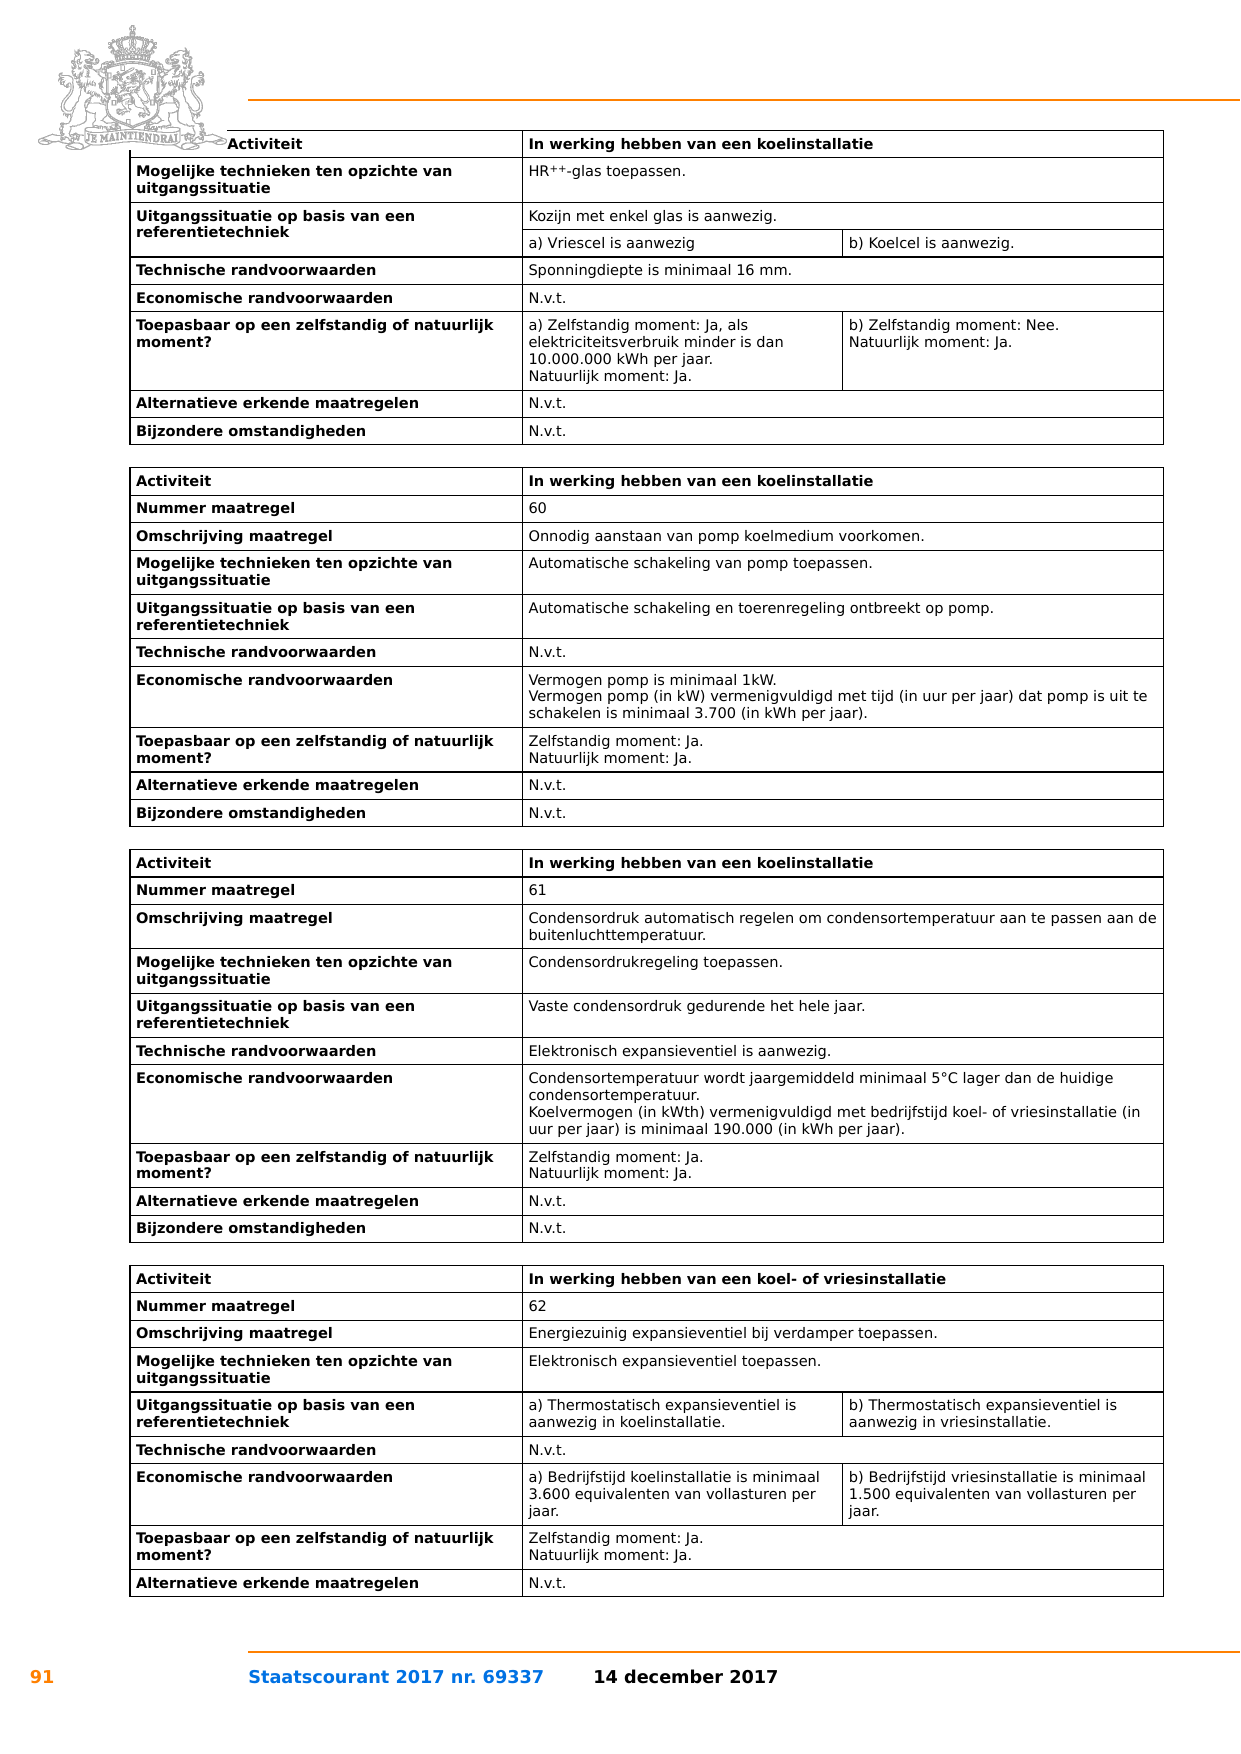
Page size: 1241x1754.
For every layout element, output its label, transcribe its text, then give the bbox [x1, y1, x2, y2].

table_header Activiteit [131, 468, 522, 495]
table_cell a) Thermostatisch expansieventiel is aanwezig in koelinstallatie. [523, 1393, 842, 1436]
table_header Activiteit [131, 1266, 522, 1292]
table_cell 61 [523, 878, 1163, 904]
table_cell b) Bedrijfstijd vriesinstallatie is minimaal 1.500 equivalenten van vollasturen per jaar. [843, 1464, 1163, 1524]
table_cell N.v.t. [523, 391, 1163, 417]
table_cell a) Zelfstandig moment: Ja, als elektriciteitsverbruik minder is dan 10.000.000 kWh per jaar. Natuurlijk moment: Ja. [523, 312, 842, 389]
table_cell Sponningdiepte is minimaal 16 mm. [523, 258, 1163, 284]
table_cell Condensordruk automatisch regelen om condensortemperatuur aan te passen aan de buitenluchttemperatuur. [523, 905, 1163, 948]
table_cell Omschrijving maatregel [131, 905, 522, 948]
table_cell a) Vriescel is aanwezig [523, 230, 842, 256]
table_cell Vermogen pomp is minimaal 1kW. Vermogen pomp (in kW) vermenigvuldigd met tijd (in uur per jaar) dat pomp is uit te schakelen is minimaal 3.700 (in kWh per jaar). [523, 667, 1163, 727]
table_header In werking hebben van een koelinstallatie [523, 131, 1163, 157]
table_cell b) Thermostatisch expansieventiel is aanwezig in vriesinstallatie. [843, 1393, 1163, 1436]
table_cell Economische randvoorwaarden [131, 667, 522, 727]
table_cell Economische randvoorwaarden [131, 1464, 522, 1524]
table_cell N.v.t. [523, 1216, 1163, 1242]
table_cell Vaste condensordruk gedurende het hele jaar. [523, 994, 1163, 1037]
table_header In werking hebben van een koel- of vriesinstallatie [523, 1266, 1163, 1292]
table_cell Mogelijke technieken ten opzichte van uitgangssituatie [131, 551, 522, 594]
table_cell Energiezuinig expansieventiel bij verdamper toepassen. [523, 1321, 1163, 1347]
table_cell Kozijn met enkel glas is aanwezig. [523, 203, 1163, 229]
table_cell N.v.t. [523, 639, 1163, 666]
table_cell Elektronisch expansieventiel is aanwezig. [523, 1038, 1163, 1064]
table_cell N.v.t. [523, 800, 1163, 826]
table_cell Alternatieve erkende maatregelen [131, 1188, 522, 1214]
table_header Activiteit [131, 131, 522, 157]
table_cell Mogelijke technieken ten opzichte van uitgangssituatie [131, 949, 522, 993]
table_cell N.v.t. [523, 1188, 1163, 1214]
table_cell Omschrijving maatregel [131, 523, 522, 549]
table_cell N.v.t. [523, 418, 1163, 444]
table_cell Automatische schakeling van pomp toepassen. [523, 551, 1163, 594]
table_cell Toepasbaar op een zelfstandig of natuurlijk moment? [131, 1526, 522, 1569]
table_cell Zelfstandig moment: Ja. Natuurlijk moment: Ja. [523, 1144, 1163, 1187]
table_cell Nummer maatregel [131, 1293, 522, 1319]
table_cell Uitgangssituatie op basis van een referentietechniek [131, 203, 522, 256]
table_cell Condensortemperatuur wordt jaargemiddeld minimaal 5°C lager dan de huidige condensortemperatuur. Koelvermogen (in kWth) vermenigvuldigd met bedrijfstijd koel- of vriesinstallatie (in uur per jaar) is minimaal 190.000 (in kWh per jaar). [523, 1065, 1163, 1143]
table_header Activiteit [131, 850, 522, 876]
table_cell Bijzondere omstandigheden [131, 418, 522, 444]
table_cell Zelfstandig moment: Ja. Natuurlijk moment: Ja. [523, 728, 1163, 771]
table_cell HR++-glas toepassen. [523, 158, 1163, 202]
table_cell b) Zelfstandig moment: Nee. Natuurlijk moment: Ja. [843, 312, 1163, 389]
table_cell Nummer maatregel [131, 496, 522, 522]
table_cell N.v.t. [523, 285, 1163, 311]
table_cell Alternatieve erkende maatregelen [131, 391, 522, 417]
table_cell N.v.t. [523, 1570, 1163, 1596]
table_cell Uitgangssituatie op basis van een referentietechniek [131, 1393, 522, 1436]
table_cell Mogelijke technieken ten opzichte van uitgangssituatie [131, 158, 522, 202]
table_cell Zelfstandig moment: Ja. Natuurlijk moment: Ja. [523, 1526, 1163, 1569]
table_cell 62 [523, 1293, 1163, 1319]
table_cell Elektronisch expansieventiel toepassen. [523, 1348, 1163, 1391]
table_cell Technische randvoorwaarden [131, 1038, 522, 1064]
table_cell Alternatieve erkende maatregelen [131, 773, 522, 799]
table_cell Bijzondere omstandigheden [131, 1216, 522, 1242]
table_cell Toepasbaar op een zelfstandig of natuurlijk moment? [131, 728, 522, 771]
table_cell Toepasbaar op een zelfstandig of natuurlijk moment? [131, 312, 522, 389]
table_cell Technische randvoorwaarden [131, 1437, 522, 1463]
table_cell Economische randvoorwaarden [131, 285, 522, 311]
table_cell Alternatieve erkende maatregelen [131, 1570, 522, 1596]
table_cell Technische randvoorwaarden [131, 639, 522, 666]
table_header In werking hebben van een koelinstallatie [523, 468, 1163, 495]
table_cell Condensordrukregeling toepassen. [523, 949, 1163, 993]
table_cell Technische randvoorwaarden [131, 258, 522, 284]
table_cell a) Bedrijfstijd koelinstallatie is minimaal 3.600 equivalenten van vollasturen per jaar. [523, 1464, 842, 1524]
table_cell Toepasbaar op een zelfstandig of natuurlijk moment? [131, 1144, 522, 1187]
table_cell Automatische schakeling en toerenregeling ontbreekt op pomp. [523, 595, 1163, 638]
table_cell 60 [523, 496, 1163, 522]
table_cell Omschrijving maatregel [131, 1321, 522, 1347]
table_cell Bijzondere omstandigheden [131, 800, 522, 826]
table_cell Economische randvoorwaarden [131, 1065, 522, 1143]
table_cell N.v.t. [523, 773, 1163, 799]
table_cell Mogelijke technieken ten opzichte van uitgangssituatie [131, 1348, 522, 1391]
table_cell N.v.t. [523, 1437, 1163, 1463]
picture [38, 25, 227, 150]
table_header In werking hebben van een koelinstallatie [523, 850, 1163, 876]
table_cell Onnodig aanstaan van pomp koelmedium voorkomen. [523, 523, 1163, 549]
table_cell Uitgangssituatie op basis van een referentietechniek [131, 994, 522, 1037]
table_cell b) Koelcel is aanwezig. [843, 230, 1163, 256]
table_cell Nummer maatregel [131, 878, 522, 904]
table_cell Uitgangssituatie op basis van een referentietechniek [131, 595, 522, 638]
